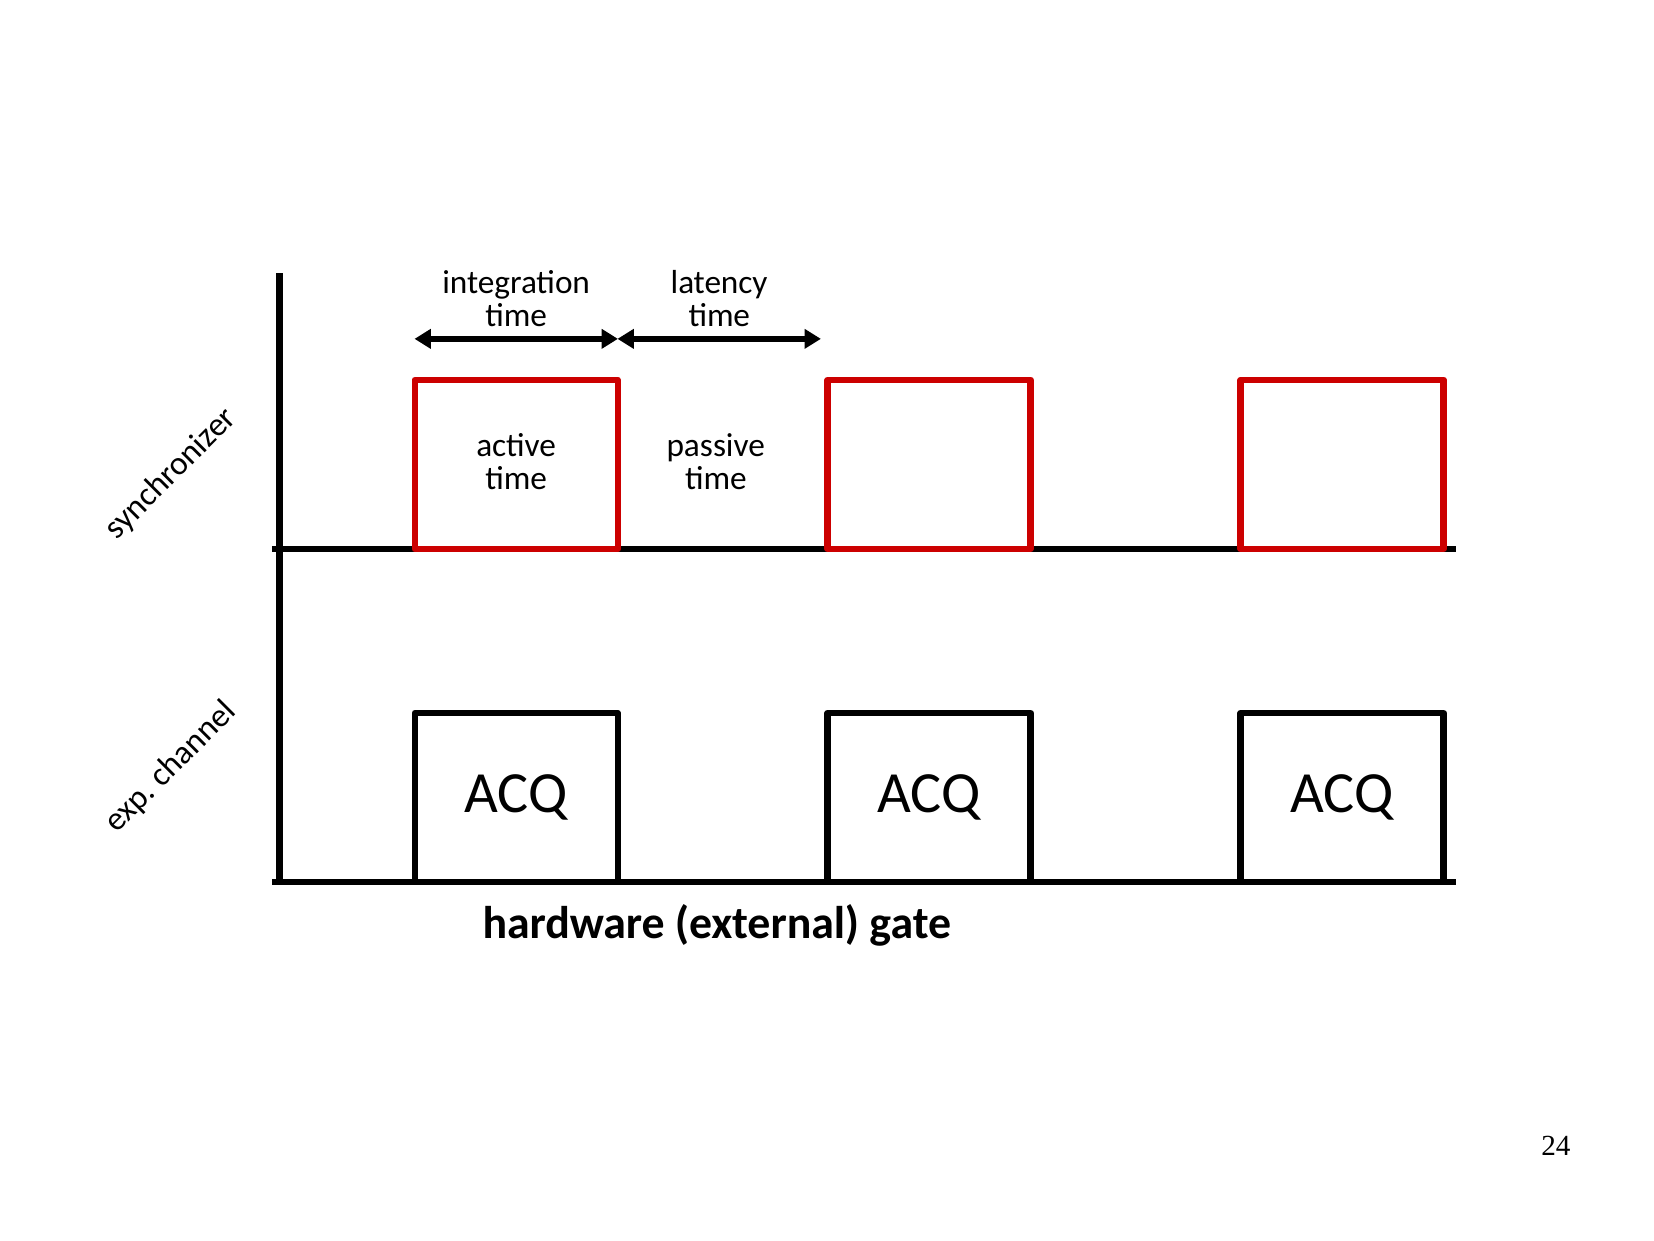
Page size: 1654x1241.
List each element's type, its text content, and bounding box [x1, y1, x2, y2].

text_box ACQ [827, 712, 1031, 883]
text_box passive time [614, 379, 818, 550]
text_box ACQ [1240, 712, 1444, 883]
text_box hardware (external) gate [468, 896, 1211, 996]
text_box ACQ [414, 712, 618, 883]
text_box exp. channel [35, 632, 307, 903]
text_box synchronizer [35, 339, 307, 610]
text_box active time [414, 379, 614, 550]
